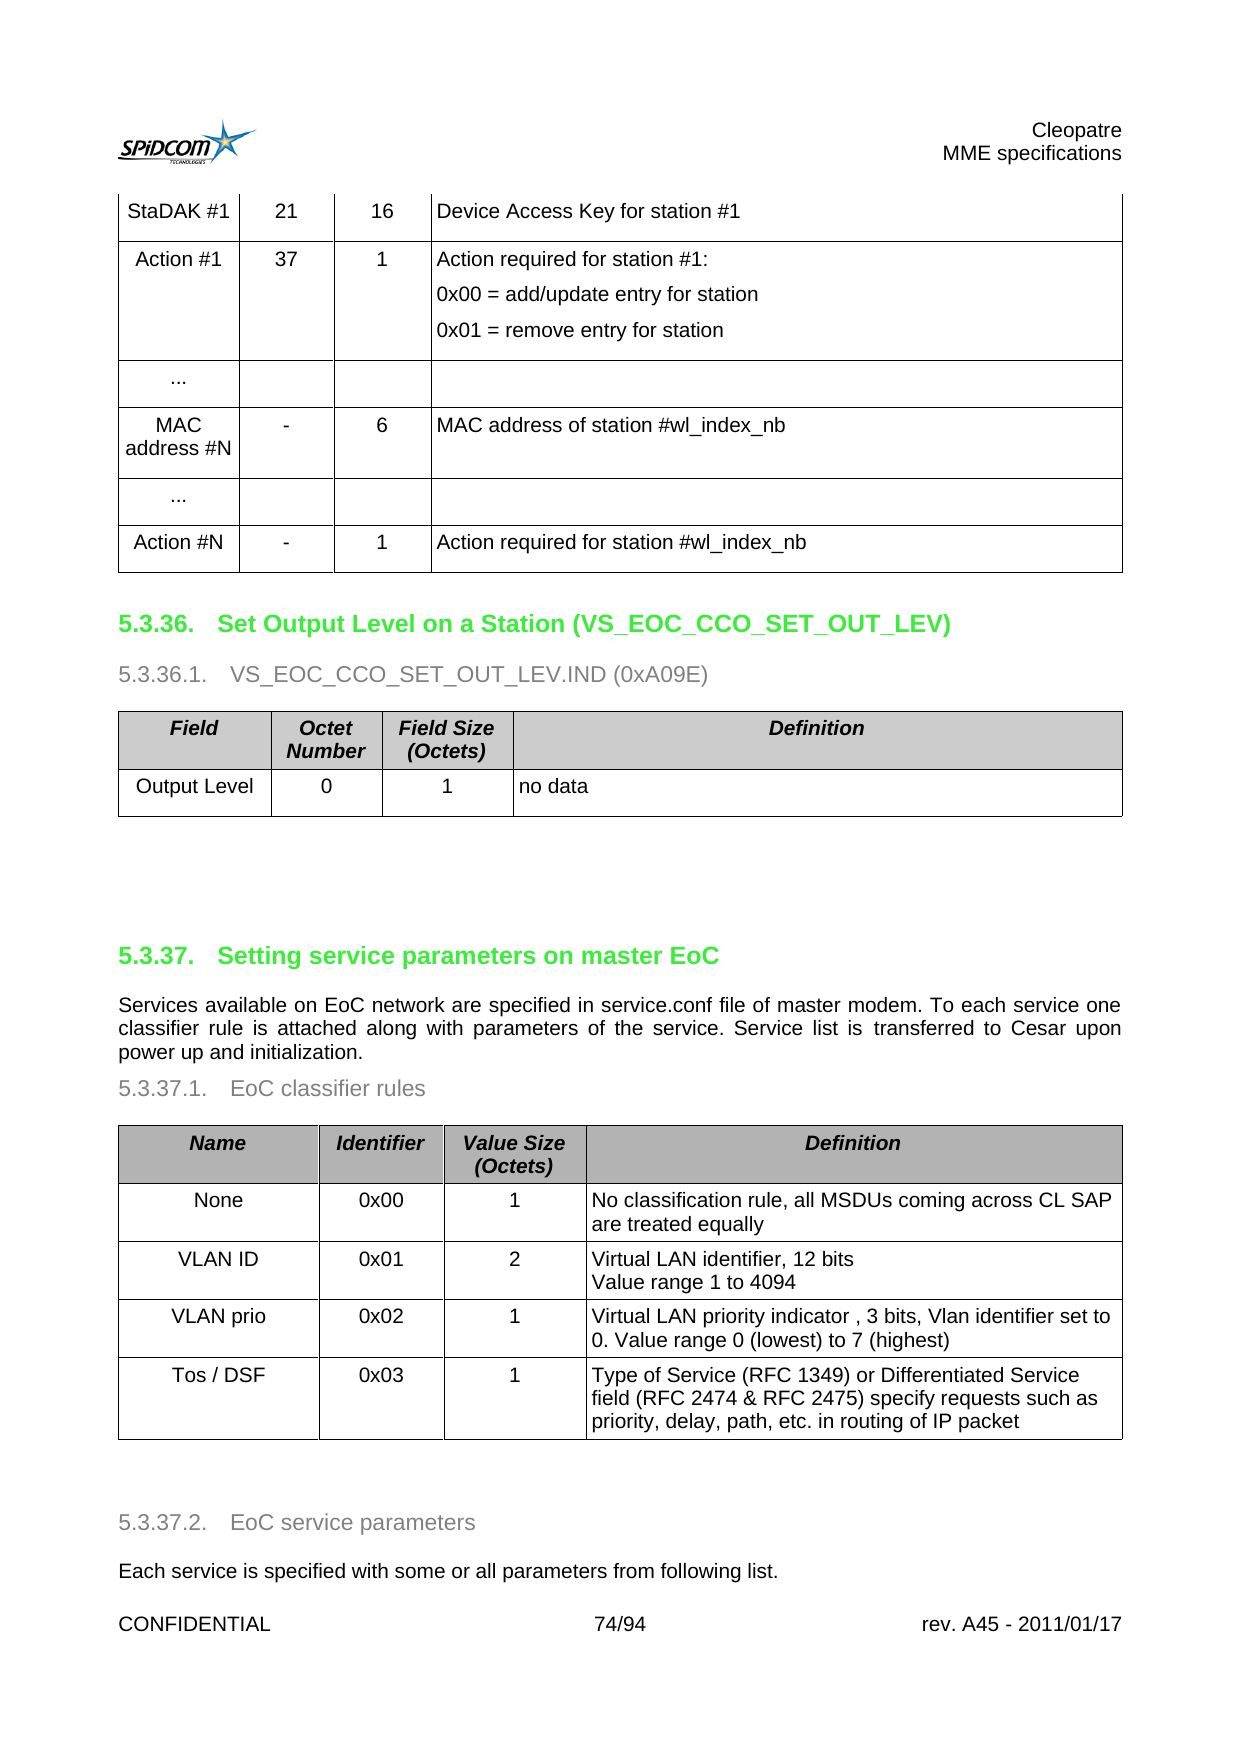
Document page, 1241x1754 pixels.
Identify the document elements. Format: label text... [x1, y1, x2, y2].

table_cell 0x02 [320, 1300, 443, 1357]
table_cell 1 [445, 1358, 586, 1439]
table_cell Action #N [119, 526, 239, 572]
table_cell Type of Service (RFC 1349) or Differentiated Service field (RFC 2474 & RFC 2475) specify requests such as priority, delay, path, etc. in routing of IP packet [587, 1358, 1122, 1439]
table_header Value Size (Octets) [445, 1126, 586, 1183]
text Services available on EoC network are specified in service.conf file of master modem. To each service one classifier rule is attached along with parameters of the service. Service list is transferred to Cesar upon power up and initialization. [118, 994, 1122, 1063]
table_cell [432, 361, 1122, 407]
table_cell 16 [335, 194, 431, 241]
table_cell - [240, 408, 333, 478]
table_cell 1 [335, 242, 431, 360]
table_cell 0x03 [320, 1358, 443, 1439]
table_header Field Size (Octets) [383, 712, 513, 769]
table_cell 21 [240, 194, 333, 241]
table_header Octet Number [272, 712, 382, 769]
table_cell [240, 361, 333, 407]
table_header Field [119, 712, 271, 769]
table_cell None [119, 1184, 318, 1241]
table_cell ... [119, 479, 239, 525]
table_cell Device Access Key for station #1 [432, 194, 1122, 241]
table_cell MAC address of station #wl_index_nb [432, 408, 1122, 478]
table_cell Output Level [119, 770, 271, 816]
table_cell [240, 479, 333, 525]
table_cell 37 [240, 242, 333, 360]
table_header Definition [587, 1126, 1122, 1183]
table_header Definition [514, 712, 1122, 769]
table_cell 2 [445, 1242, 586, 1299]
subtitle Setting service parameters on master EoC [118, 942, 1122, 970]
table_cell Action required for station #1: 0x00 = add/update entry for station 0x01 = remove entry for station [432, 242, 1122, 360]
picture [117, 118, 258, 165]
subtitle EoC service parameters [118, 1510, 1122, 1536]
table_cell StaDAK #1 [119, 194, 239, 241]
table_cell 1 [445, 1184, 586, 1241]
table_cell VLAN prio [119, 1300, 318, 1357]
subtitle Set Output Level on a Station (VS_EOC_CCO_SET_OUT_LEV) [118, 610, 1122, 638]
table_cell Tos / DSF [119, 1358, 318, 1439]
table_cell ... [119, 361, 239, 407]
table_cell 0x01 [320, 1242, 443, 1299]
table_cell [335, 361, 431, 407]
table_cell [335, 479, 431, 525]
table_cell Action required for station #wl_index_nb [432, 526, 1122, 572]
subtitle VS_EOC_CCO_SET_OUT_LEV.IND (0xA09E) [118, 661, 1122, 687]
table_cell Virtual LAN priority indicator , 3 bits, Vlan identifier set to 0. Value range 0 (lowest) to 7 (highest) [587, 1300, 1122, 1357]
subtitle EoC classifier rules [118, 1076, 1122, 1102]
table_cell MAC address #N [119, 408, 239, 478]
table_cell 1 [445, 1300, 586, 1357]
table_cell no data [514, 770, 1122, 816]
table_cell 1 [383, 770, 513, 816]
text Each service is specified with some or all parameters from following list. [118, 1559, 1122, 1583]
table_cell 0x00 [320, 1184, 443, 1241]
table_cell 6 [335, 408, 431, 478]
table_cell Action #1 [119, 242, 239, 360]
table_cell 1 [335, 526, 431, 572]
table_cell Virtual LAN identifier, 12 bits Value range 1 to 4094 [587, 1242, 1122, 1299]
table_cell VLAN ID [119, 1242, 318, 1299]
table_header Identifier [320, 1126, 443, 1183]
table_cell [432, 479, 1122, 525]
table_cell 0 [272, 770, 382, 816]
table_cell - [240, 526, 333, 572]
table_header Name [119, 1126, 318, 1183]
table_cell No classification rule, all MSDUs coming across CL SAP are treated equally [587, 1184, 1122, 1241]
